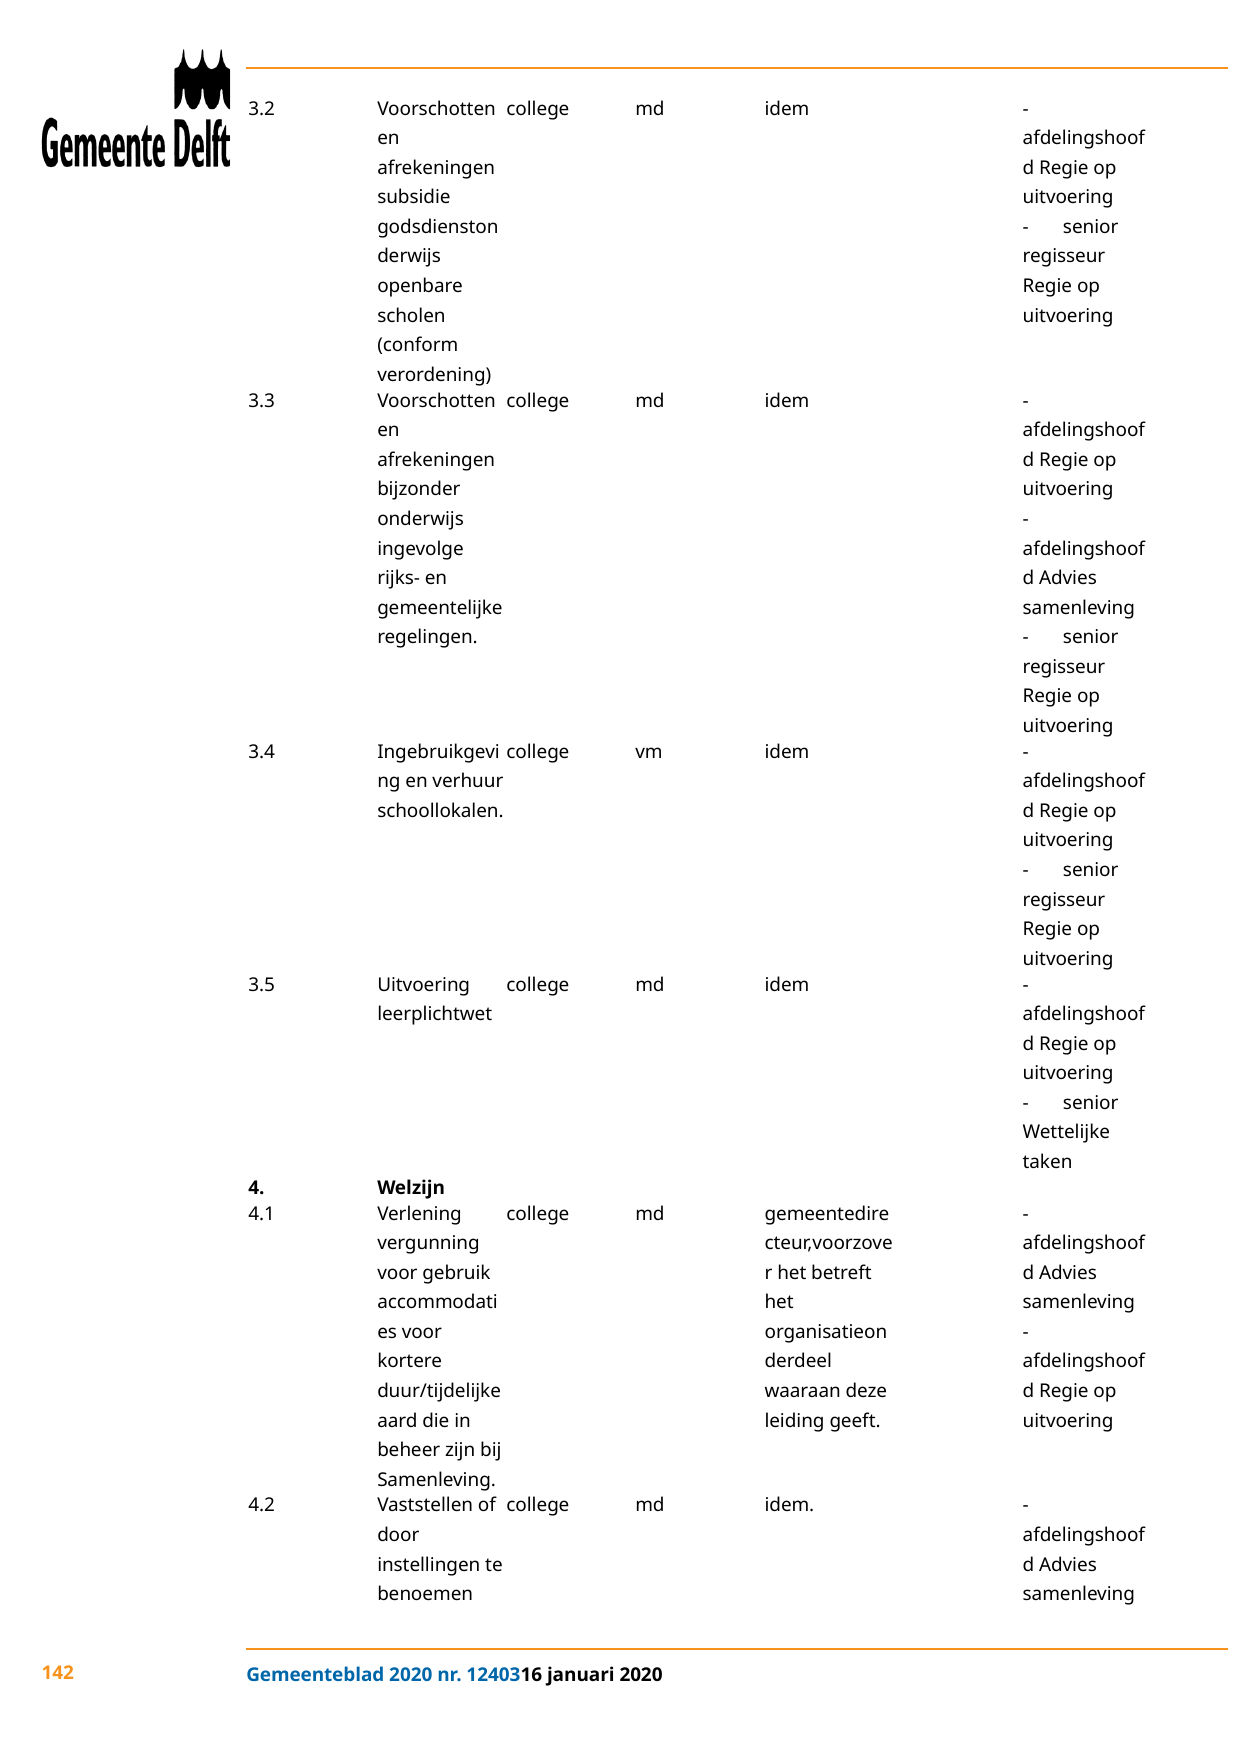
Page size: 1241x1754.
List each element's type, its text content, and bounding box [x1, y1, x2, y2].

table_cell md [635, 1200, 764, 1492]
table_cell [764, 1174, 893, 1200]
table_cell - afdelingshoofd Regie op uitvoering - senior Wettelijke taken [1023, 971, 1152, 1174]
table_cell [894, 1200, 1022, 1492]
table_cell [894, 1174, 1022, 1200]
table_cell gemeentedirecteur,voorzover het betreft het organisatieonderdeel waaraan deze leiding geeft. [764, 1200, 893, 1492]
table_cell Ingebruikgeving en verhuur schoollokalen. [377, 738, 506, 971]
table_cell [894, 1492, 1022, 1606]
table_cell Voorschotten en afrekeningen subsidie godsdienstonderwijs openbare scholen (conform verordening) [377, 95, 506, 387]
table_cell Voorschotten en afrekeningen bijzonder onderwijs ingevolge rijks- en gemeentelijke regelingen. [377, 387, 506, 738]
table_cell 4. [248, 1174, 377, 1200]
table_cell college [506, 1492, 635, 1606]
table_cell college [506, 95, 635, 387]
table_cell idem [764, 971, 893, 1174]
table_cell Vaststellen of door instellingen te benoemen [377, 1492, 506, 1606]
table_cell md [635, 1492, 764, 1606]
table_cell - afdelingshoofd Regie op uitvoering - afdelingshoofd Advies samenleving - senior regisseur Regie op uitvoering [1023, 387, 1152, 738]
table_cell college [506, 971, 635, 1174]
table_cell [1023, 1174, 1152, 1200]
table_cell [635, 1174, 764, 1200]
table_cell Verlening vergunning voor gebruik accommodaties voor kortere duur/tijdelijke aard die in beheer zijn bij Samenleving. [377, 1200, 506, 1492]
table_cell md [635, 387, 764, 738]
table_cell - afdelingshoofd Regie op uitvoering - senior regisseur Regie op uitvoering [1023, 738, 1152, 971]
table_cell 4.2 [248, 1492, 377, 1606]
picture [41, 47, 231, 172]
table_cell md [635, 971, 764, 1174]
table_cell [506, 1174, 635, 1200]
table_cell 3.4 [248, 738, 377, 971]
table_cell 3.5 [248, 971, 377, 1174]
table_cell Uitvoering leerplichtwet [377, 971, 506, 1174]
table_cell idem [764, 738, 893, 971]
table_cell idem. [764, 1492, 893, 1606]
table_cell 3.3 [248, 387, 377, 738]
table_cell md [635, 95, 764, 387]
table_cell [894, 387, 1022, 738]
table_cell 4.1 [248, 1200, 377, 1492]
table_cell [894, 738, 1022, 971]
table_cell Welzijn [377, 1174, 506, 1200]
table_cell [894, 95, 1022, 387]
table_cell - afdelingshoofd Regie op uitvoering - senior regisseur Regie op uitvoering [1023, 95, 1152, 387]
table_cell [894, 971, 1022, 1174]
table_cell college [506, 738, 635, 971]
table_cell 3.2 [248, 95, 377, 387]
table_cell vm [635, 738, 764, 971]
table_cell college [506, 1200, 635, 1492]
table_cell idem [764, 95, 893, 387]
table_cell - afdelingshoofd Advies samenleving - afdelingshoofd Regie op uitvoering [1023, 1200, 1152, 1492]
table_cell - afdelingshoofd Advies samenleving [1023, 1492, 1152, 1606]
table_cell idem [764, 387, 893, 738]
table_cell college [506, 387, 635, 738]
